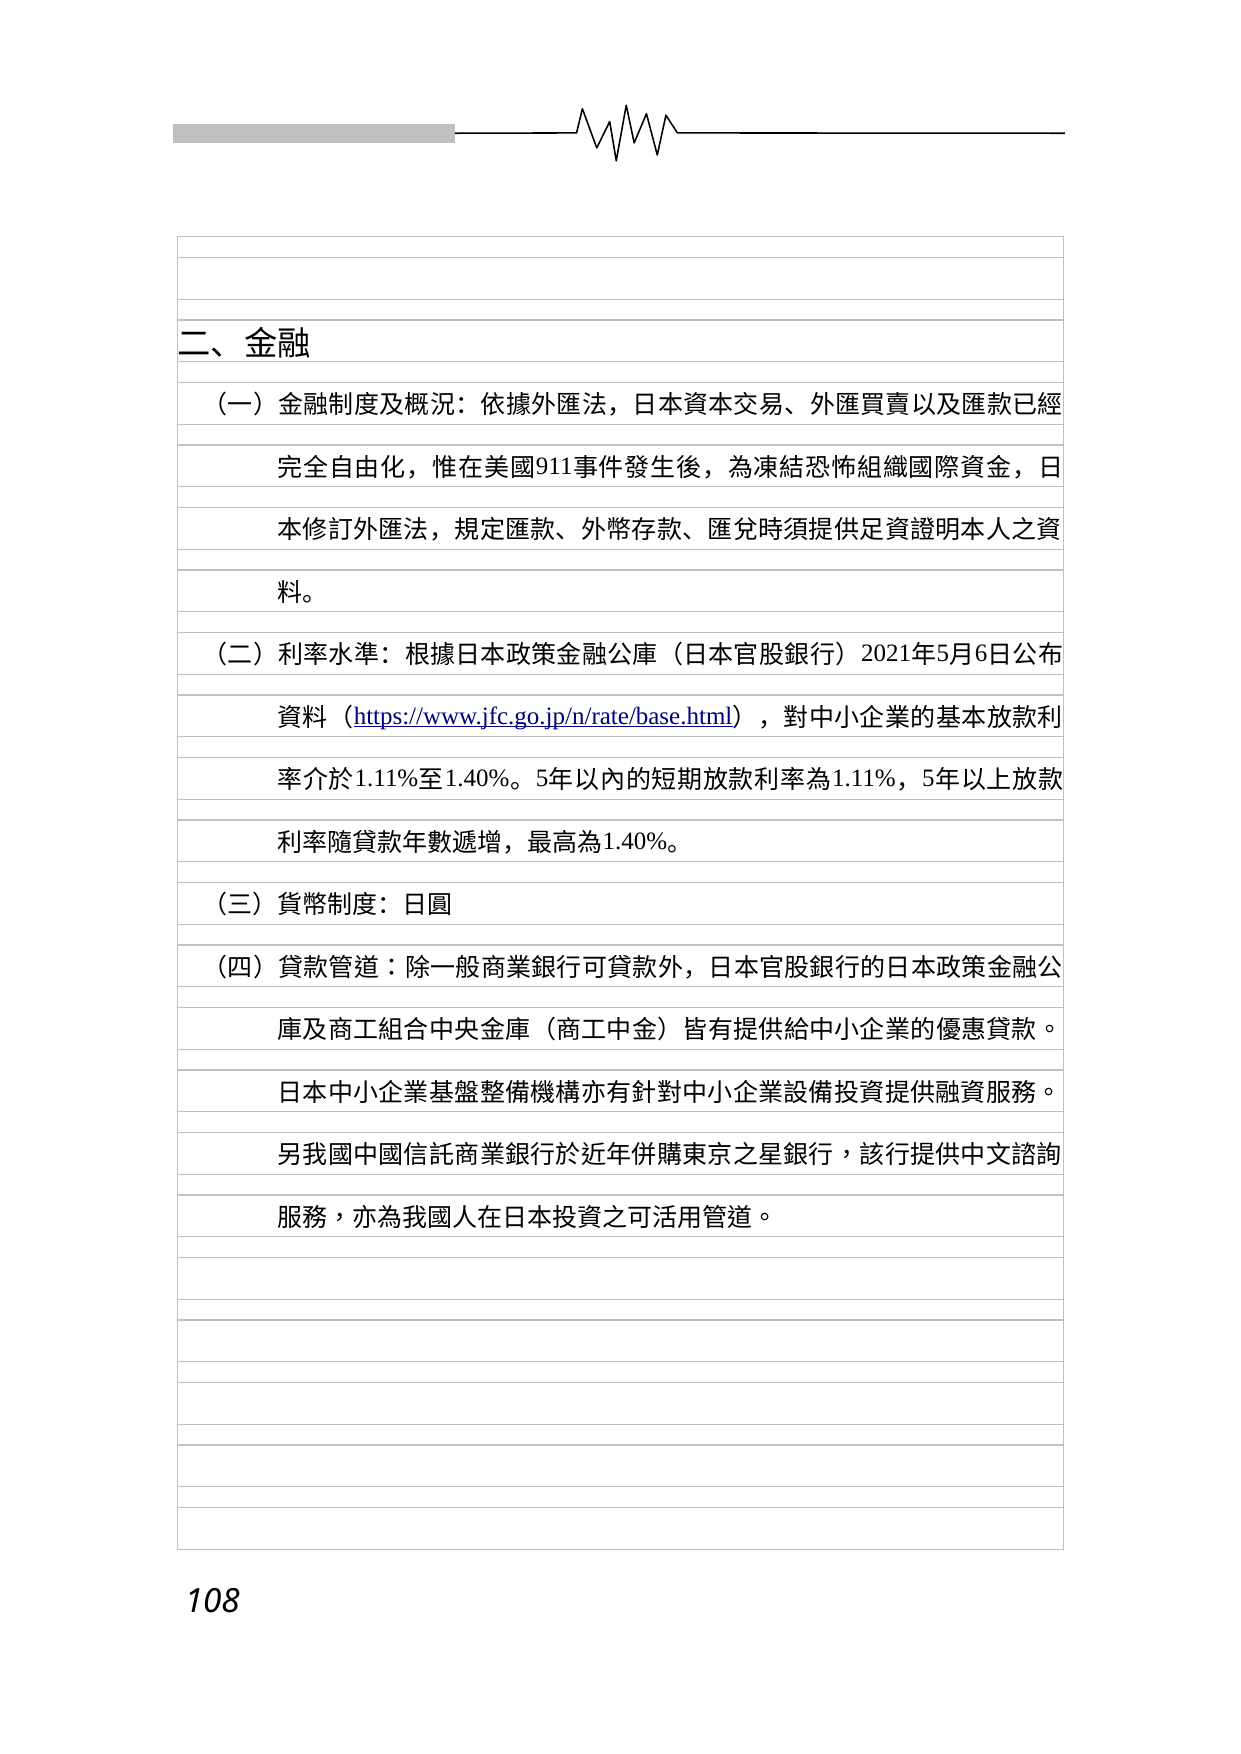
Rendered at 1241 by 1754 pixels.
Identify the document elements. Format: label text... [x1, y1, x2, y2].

text 本修訂外匯法，規定匯款、外幣存款、匯兌時須提供足資證明本人之資 [202, 508, 1063, 549]
text 完全自由化，惟在美國911事件發生後，為凍結恐怖組織國際資金，日 [202, 446, 1063, 486]
text 庫及商工組合中央金庫（商工中金）皆有提供給中小企業的優惠貸款。 [202, 1008, 1063, 1049]
text [202, 987, 1063, 1007]
text 資料（https://www.jfc.go.jp/n/rate/base.html），對中小企業的基本放款利 [202, 696, 1063, 736]
text [202, 612, 1063, 632]
text （二）利率水準：根據日本政策金融公庫（日本官股銀行）2021年5月6日公布 [202, 633, 1063, 674]
text [202, 1050, 1063, 1069]
text [202, 550, 1063, 569]
text [202, 800, 1063, 819]
text [202, 487, 1063, 507]
text [202, 862, 1063, 882]
text 日本中小企業基盤整備機構亦有針對中小企業設備投資提供融資服務。 [202, 1071, 1063, 1111]
text [202, 737, 1063, 757]
text [202, 425, 1063, 444]
text 料。 [202, 571, 1063, 611]
text 二、金融 [178, 321, 1063, 361]
text （四）貸款管道：除一般商業銀行可貸款外，日本官股銀行的日本政策金融公 [202, 946, 1063, 986]
text 率介於1.11%至1.40%。5年以內的短期放款利率為1.11%，5年以上放款 [202, 758, 1063, 799]
text [178, 300, 1063, 319]
text [202, 925, 1063, 944]
text 另我國中國信託商業銀行於近年併購東京之星銀行，該行提供中文諮詢 [202, 1133, 1063, 1174]
text 服務，亦為我國人在日本投資之可活用管道。 [202, 1196, 1063, 1236]
text [202, 1175, 1063, 1194]
text 利率隨貸款年數遞增，最高為1.40%。 [202, 821, 1063, 861]
text （一）金融制度及概況：依據外匯法，日本資本交易、外匯買賣以及匯款已經 [202, 383, 1063, 424]
text [202, 675, 1063, 694]
text （三）貨幣制度：日圓 [202, 883, 1063, 924]
text [202, 362, 1063, 382]
text [202, 1112, 1063, 1132]
